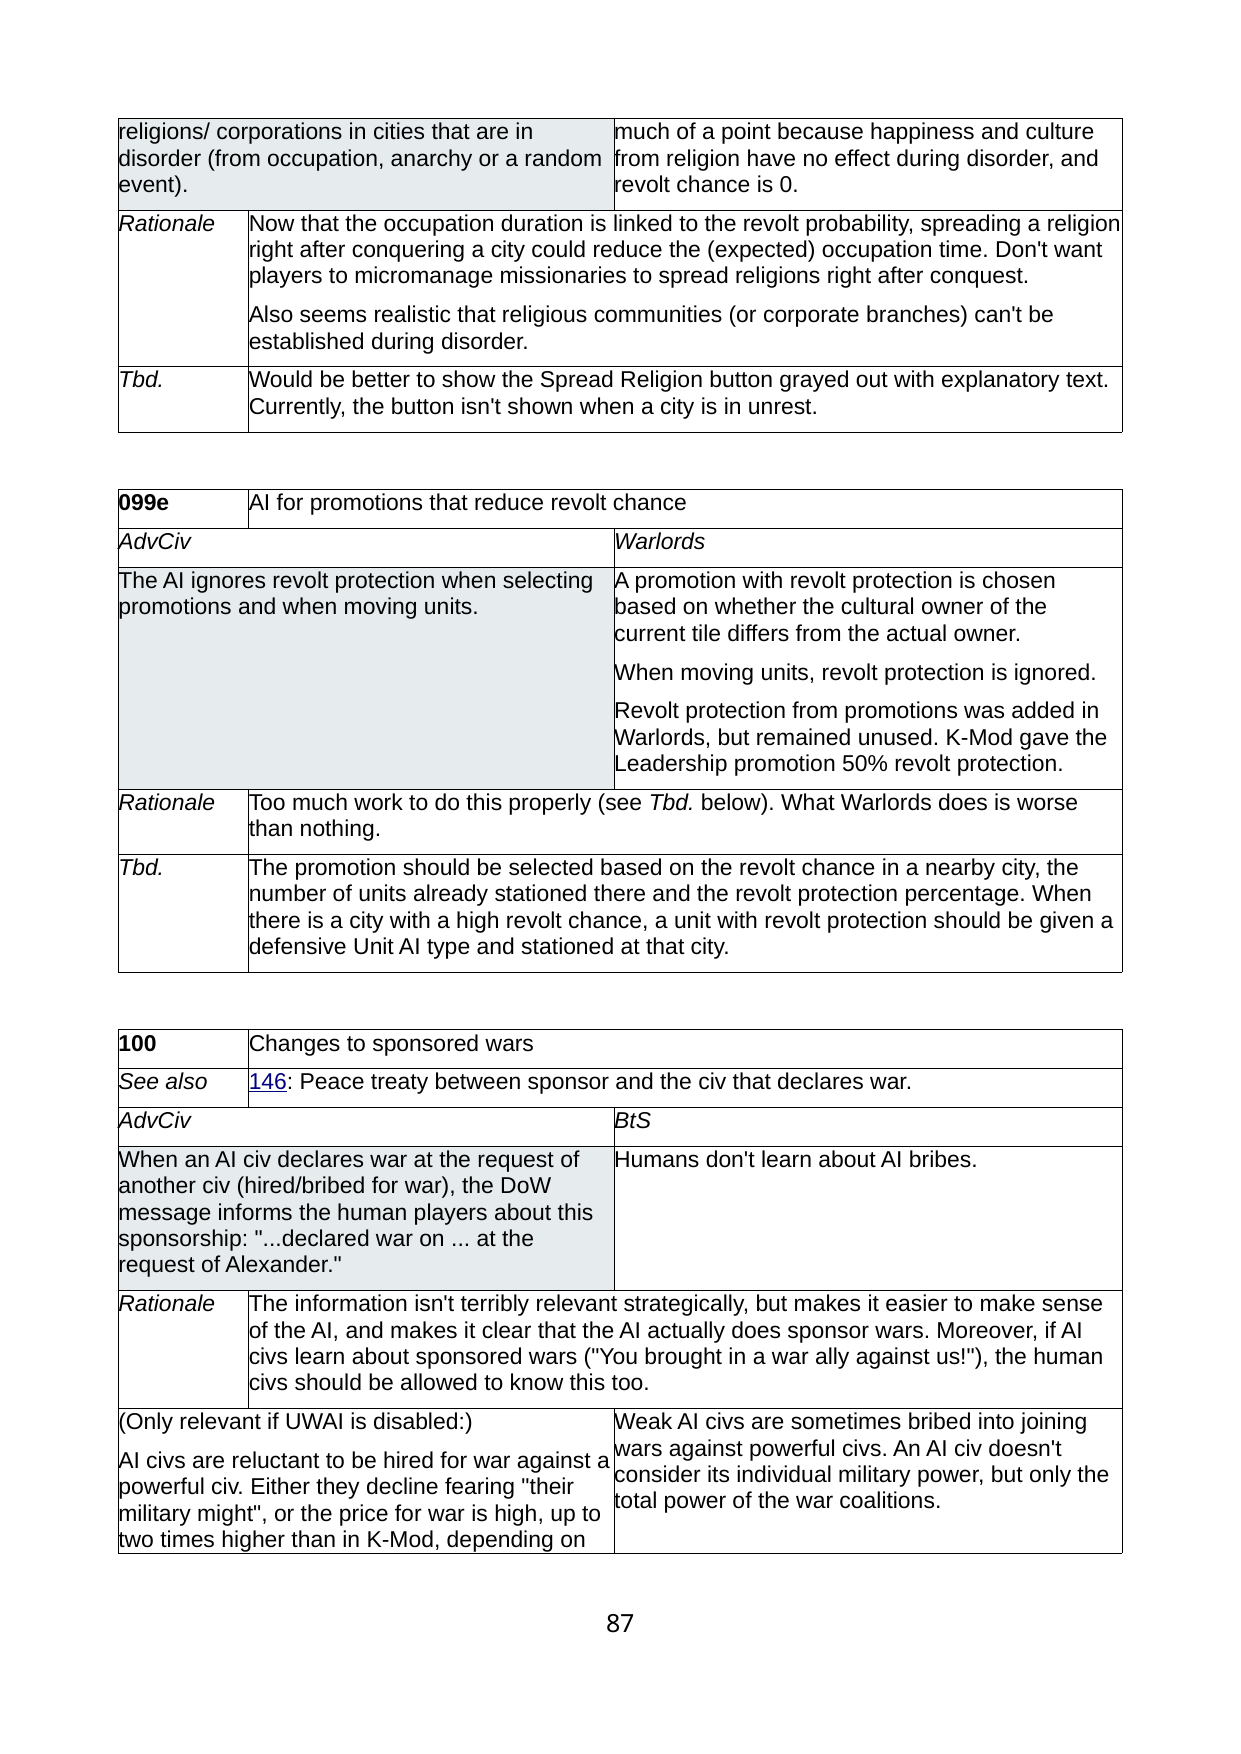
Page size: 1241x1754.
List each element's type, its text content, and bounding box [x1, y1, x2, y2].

table_cell The AI ignores revolt protection when selecting promotions and when moving units. [119, 568, 614, 789]
table_header AI for promotions that reduce revolt chance [249, 490, 1122, 528]
table_header Changes to sponsored wars [249, 1030, 1122, 1068]
table_cell Humans don't learn about AI bribes. [615, 1147, 1122, 1290]
table_cell Now that the occupation duration is linked to the revolt probability, spreading a religion right after conquering a city could reduce the (expected) occupation time. Don't want players to micromanage missionaries to spread religions right after conquest. Also seems realistic that religious communities (or corporate branches) can't be established during disorder. [249, 211, 1122, 366]
table_cell religions/ corporations in cities that are in disorder (from occupation, anarchy or a random event). [119, 119, 614, 210]
table_cell Tbd. [119, 367, 248, 432]
table_header 100 [119, 1030, 248, 1068]
table_cell Too much work to do this properly (see Tbd. below). What Warlords does is worse than nothing. [249, 790, 1122, 854]
table_header 099e [119, 490, 248, 528]
table_cell Rationale [119, 211, 248, 366]
table_cell Warlords [615, 529, 1122, 567]
table_cell Would be better to show the Spread Religion button grayed out with explanatory text. Currently, the button isn't shown when a city is in unrest. [249, 367, 1122, 432]
table_cell much of a point because happiness and culture from religion have no effect during disorder, and revolt chance is 0. [615, 119, 1122, 210]
table_cell (Only relevant if UWAI is disabled:) AI civs are reluctant to be hired for war against a powerful civ. Either they decline fearing "their military might", or the price for war is high, up to two times higher than in K-Mod, depending on [119, 1409, 614, 1552]
table_cell Tbd. [119, 855, 248, 972]
table_cell AdvCiv [119, 1108, 614, 1146]
table_cell Rationale [119, 790, 248, 854]
table_cell Weak AI civs are sometimes bribed into joining wars against powerful civs. An AI civ doesn't consider its individual military power, but only the total power of the war coalitions. [615, 1409, 1122, 1552]
table_cell When an AI civ declares war at the request of another civ (hired/bribed for war), the DoW message informs the human players about this sponsorship: "...declared war on ... at the request of Alexander." [119, 1147, 614, 1290]
table_cell Rationale [119, 1291, 248, 1408]
table_cell AdvCiv [119, 529, 614, 567]
table_cell A promotion with revolt protection is chosen based on whether the cultural owner of the current tile differs from the actual owner. When moving units, revolt protection is ignored. Revolt protection from promotions was added in Warlords, but remained unused. K-Mod gave the Leadership promotion 50% revolt protection. [615, 568, 1122, 789]
table_cell BtS [615, 1108, 1122, 1146]
table_cell 146: Peace treaty between sponsor and the civ that declares war. [249, 1069, 1122, 1107]
table_cell The promotion should be selected based on the revolt chance in a nearby city, the number of units already stationed there and the revolt protection percentage. When there is a city with a high revolt chance, a unit with revolt protection should be given a defensive Unit AI type and stationed at that city. [249, 855, 1122, 972]
table_cell See also [119, 1069, 248, 1107]
table_cell The information isn't terribly relevant strategically, but makes it easier to make sense of the AI, and makes it clear that the AI actually does sponsor wars. Moreover, if AI civs learn about sponsored wars ("You brought in a war ally against us!"), the human civs should be allowed to know this too. [249, 1291, 1122, 1408]
